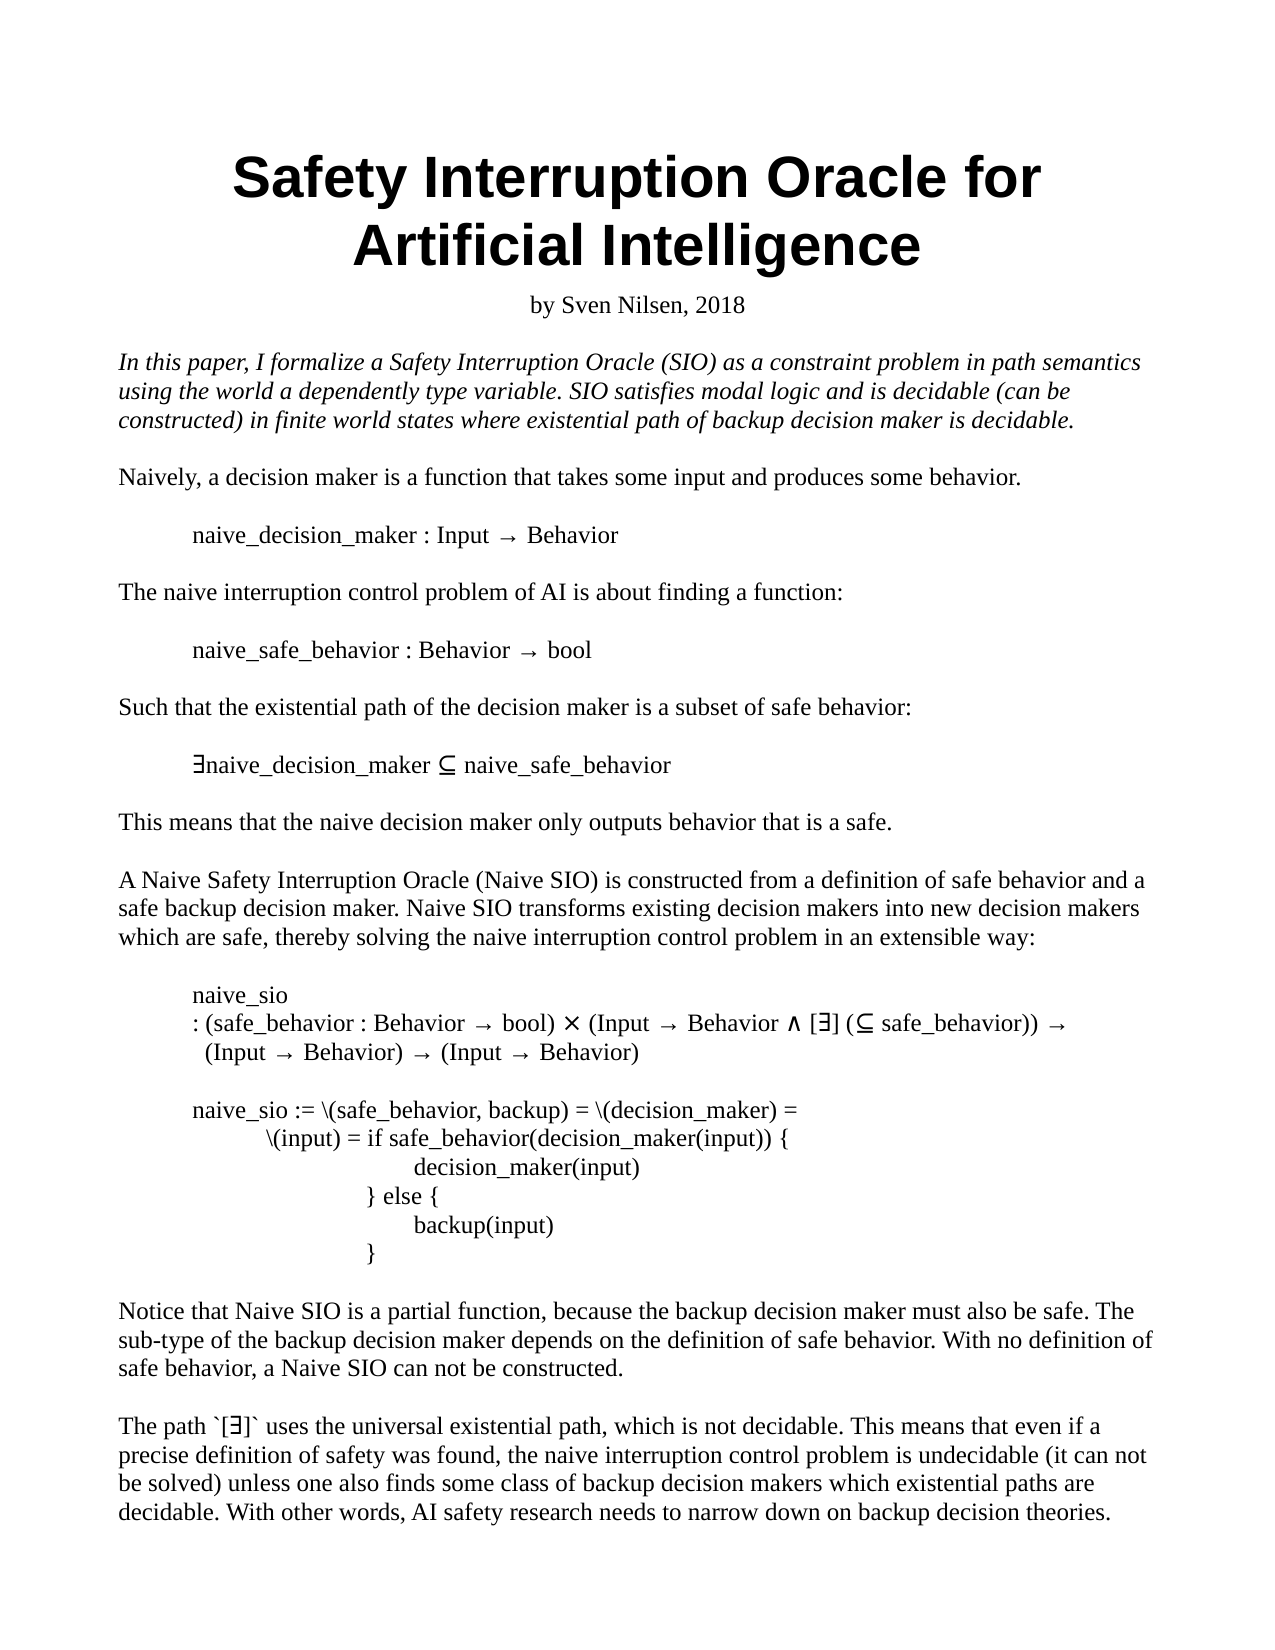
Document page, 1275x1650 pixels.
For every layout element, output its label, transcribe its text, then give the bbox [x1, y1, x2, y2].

text The path `[∃]` uses the universal existential path, which is not decidable. This means that even if a precise definition of safety was found, the naive interruption control problem is undecidable (it can not be solved) unless one also finds some class of backup decision makers which existential paths are decidable. With other words, AI safety research needs to narrow down on backup decision theories. [118, 1411, 1157, 1526]
text (Input → Behavior) → (Input → Behavior) [118, 1037, 1157, 1066]
text The naive interruption control problem of AI is about finding a function: [118, 577, 1157, 606]
text This means that the naive decision maker only outputs behavior that is a safe. [118, 807, 1157, 836]
text A Naive Safety Interruption Oracle (Naive SIO) is constructed from a definition of safe behavior and a safe backup decision maker. Naive SIO transforms existing decision makers into new decision makers which are safe, thereby solving the naive interruption control problem in an extensible way: [118, 865, 1157, 951]
text naive_decision_maker : Input → Behavior [118, 520, 1157, 548]
text Naively, a decision maker is a function that takes some input and produces some behavior. [118, 462, 1157, 491]
text Notice that Naive SIO is a partial function, because the backup decision maker must also be safe. The sub-type of the backup decision maker depends on the definition of safe behavior. With no definition of safe behavior, a Naive SIO can not be constructed. [118, 1296, 1157, 1382]
text backup(input) [118, 1210, 1157, 1238]
text } else { [118, 1181, 1157, 1210]
text ∃naive_decision_maker ⊆ naive_safe_behavior [118, 750, 1157, 778]
text naive_sio := \(safe_behavior, backup) = \(decision_maker) = [118, 1095, 1157, 1123]
text decision_maker(input) [118, 1152, 1157, 1181]
text : (safe_behavior : Behavior → bool) ⨯ (Input → Behavior ∧ [∃] (⊆ safe_behavior)) → [118, 1008, 1157, 1037]
text by Sven Nilsen, 2018 [118, 290, 1157, 318]
text } [118, 1238, 1157, 1267]
text \(input) = if safe_behavior(decision_maker(input)) { [118, 1123, 1157, 1152]
text In this paper, I formalize a Safety Interruption Oracle (SIO) as a constraint problem in path semantics using the world a dependently type variable. SIO satisfies modal logic and is decidable (can be constructed) in finite world states where existential path of backup decision maker is decidable. [118, 347, 1157, 433]
text naive_sio [118, 980, 1157, 1008]
text Such that the existential path of the decision maker is a subset of safe behavior: [118, 692, 1157, 721]
text naive_safe_behavior : Behavior → bool [118, 635, 1157, 663]
title Safety Interruption Oracle for Artificial Intelligence [118, 143, 1157, 277]
